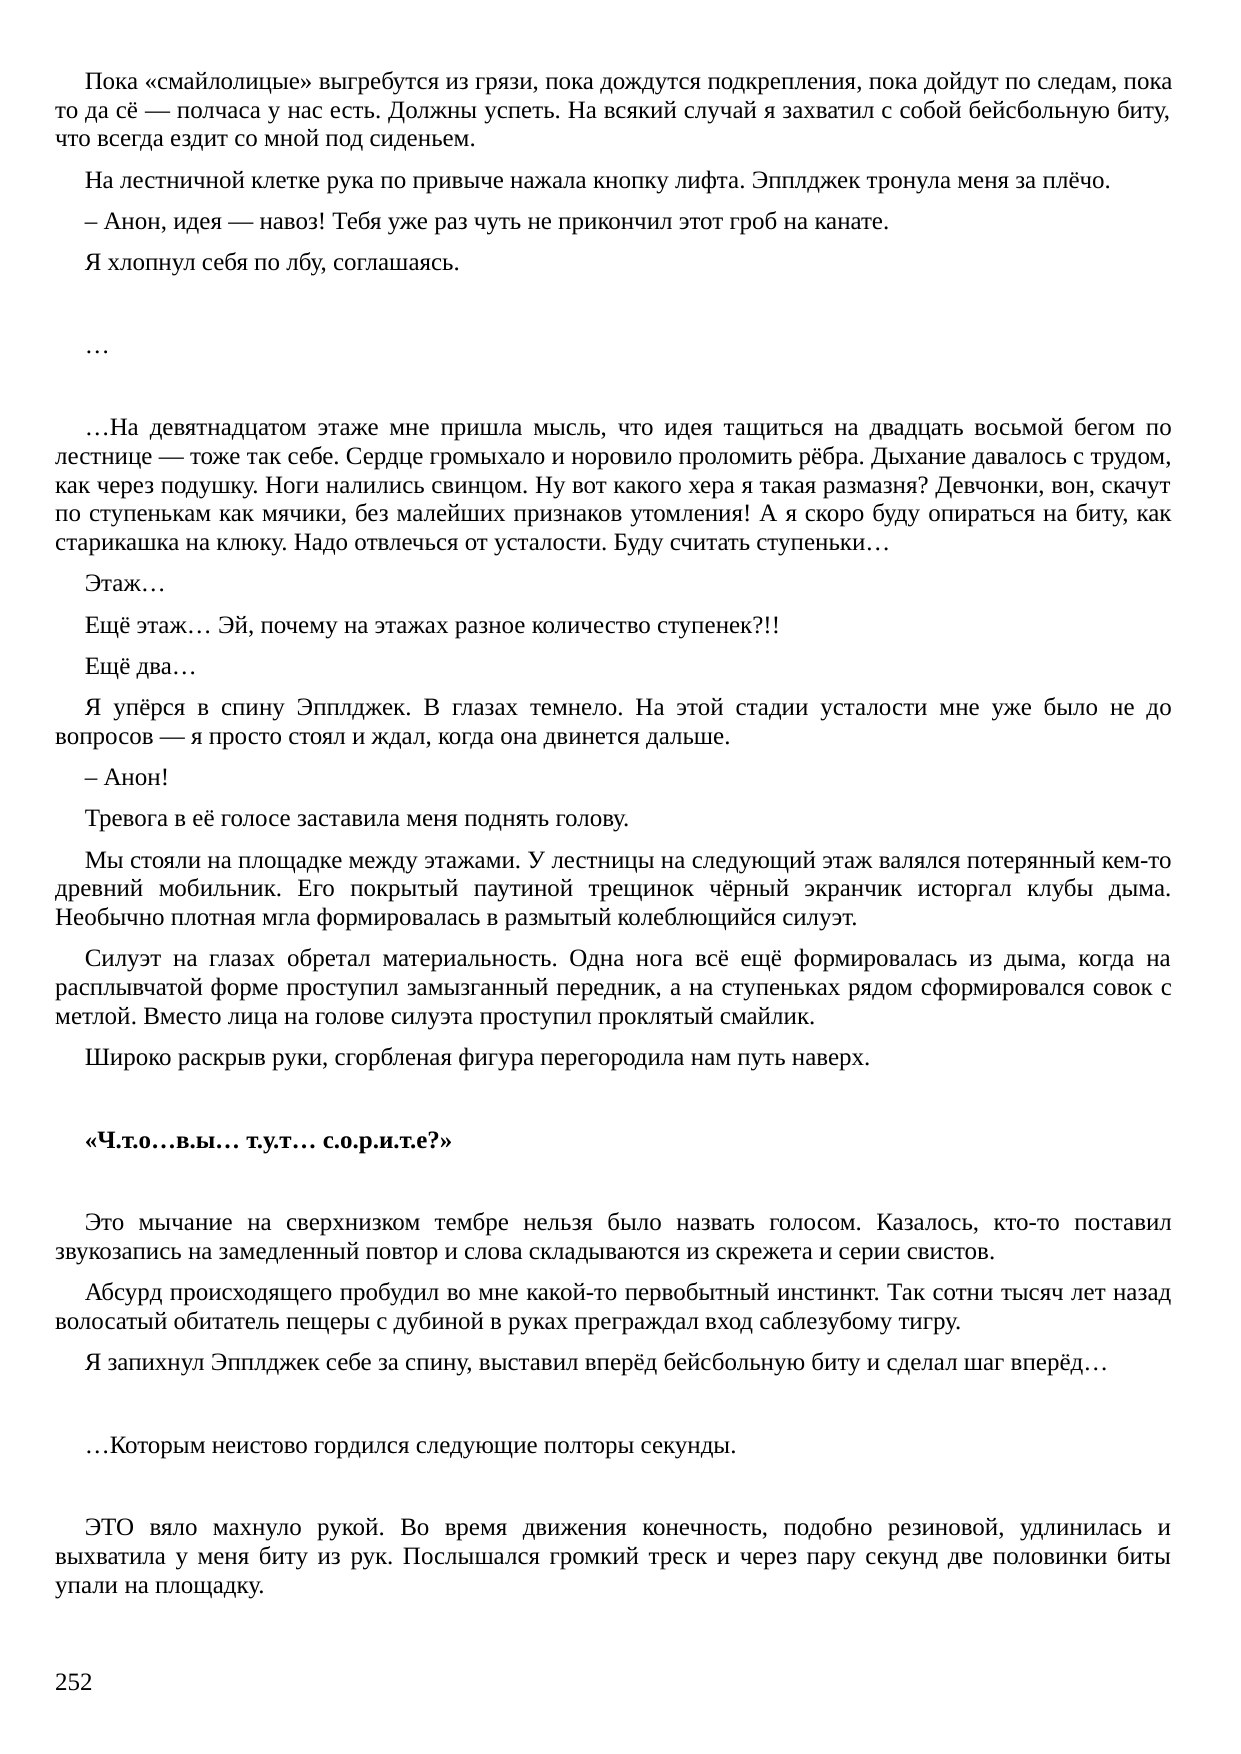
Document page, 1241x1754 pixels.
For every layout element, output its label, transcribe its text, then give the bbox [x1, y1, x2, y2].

text Тревога в её голосе заставила меня поднять голову. [55, 803, 1173, 832]
text Этаж… [55, 568, 1173, 597]
text …На девятнадцатом этаже мне пришла мысль, что идея тащиться на двадцать восьмой бегом по лестнице — тоже так себе. Сердце громыхало и норовило проломить рёбра. Дыхание давалось с трудом, как через подушку. Ноги налились свинцом. Ну вот какого хера я такая размазня? Девчонки, вон, скачут по ступенькам как мячики, без малейших признаков утомления! А я скоро буду опираться на биту, как старикашка на клюку. Надо отвлечься от усталости. Буду считать ступеньки… [55, 412, 1173, 556]
text – Анон! [55, 762, 1173, 791]
text Абсурд происходящего пробудил во мне какой-то первобытный инстинкт. Так сотни тысяч лет назад волосатый обитатель пещеры с дубиной в руках преграждал вход саблезубому тигру. [55, 1277, 1173, 1335]
text На лестничной клетке рука по привыче нажала кнопку лифта. Эпплджек тронула меня за плёчо. [55, 165, 1173, 193]
text Ещё два… [55, 651, 1173, 680]
text Это мычание на сверхнизком тембре нельзя было назвать голосом. Казалось, кто-то поставил звукозапись на замедленный повтор и слова складываются из скрежета и серии свистов. [55, 1207, 1173, 1265]
text Широко раскрыв руки, сгорбленая фигура перегородила нам путь наверх. [55, 1042, 1173, 1071]
text Мы стояли на площадке между этажами. У лестницы на следующий этаж валялся потерянный кем-то древний мобильник. Его покрытый паутиной трещинок чёрный экранчик исторгал клубы дыма. Необычно плотная мгла формировалась в размытый колеблющийся силуэт. [55, 845, 1173, 931]
text Я упёрся в спину Эпплджек. В глазах темнело. На этой стадии усталости мне уже было не до вопросов — я просто стоял и ждал, когда она двинется дальше. [55, 692, 1173, 750]
text …Которым неистово гордился следующие полторы секунды. [55, 1430, 1173, 1458]
text Я запихнул Эпплджек себе за спину, выставил вперёд бейсбольную биту и сделал шаг вперёд… [55, 1347, 1173, 1376]
text «Ч.т.о…в.ы… т.у.т… с.о.р.и.т.е?» [55, 1125, 1173, 1153]
text … [55, 330, 1173, 358]
text Силуэт на глазах обретал материальность. Одна нога всё ещё формировалась из дыма, когда на расплывчатой форме проступил замызганный передник, а на ступеньках рядом сформировался совок с метлой. Вместо лица на голове силуэта проступил проклятый смайлик. [55, 943, 1173, 1030]
text – Анон, идея — навоз! Тебя уже раз чуть не прикончил этот гроб на канате. [55, 206, 1173, 235]
text Ещё этаж… Эй, почему на этажах разное количество ступенек?!! [55, 610, 1173, 638]
text Пока «смайлолицые» выгребутся из грязи, пока дождутся подкрепления, пока дойдут по следам, пока то да сё — полчаса у нас есть. Должны успеть. На всякий случай я захватил с собой бейсбольную биту, что всегда ездит со мной под сиденьем. [55, 66, 1173, 152]
text ЭТО вяло махнуло рукой. Во время движения конечность, подобно резиновой, удлинилась и выхватила у меня биту из рук. Послышался громкий треск и через пару секунд две половинки биты упали на площадку. [55, 1512, 1173, 1598]
text Я хлопнул себя по лбу, соглашаясь. [55, 247, 1173, 276]
